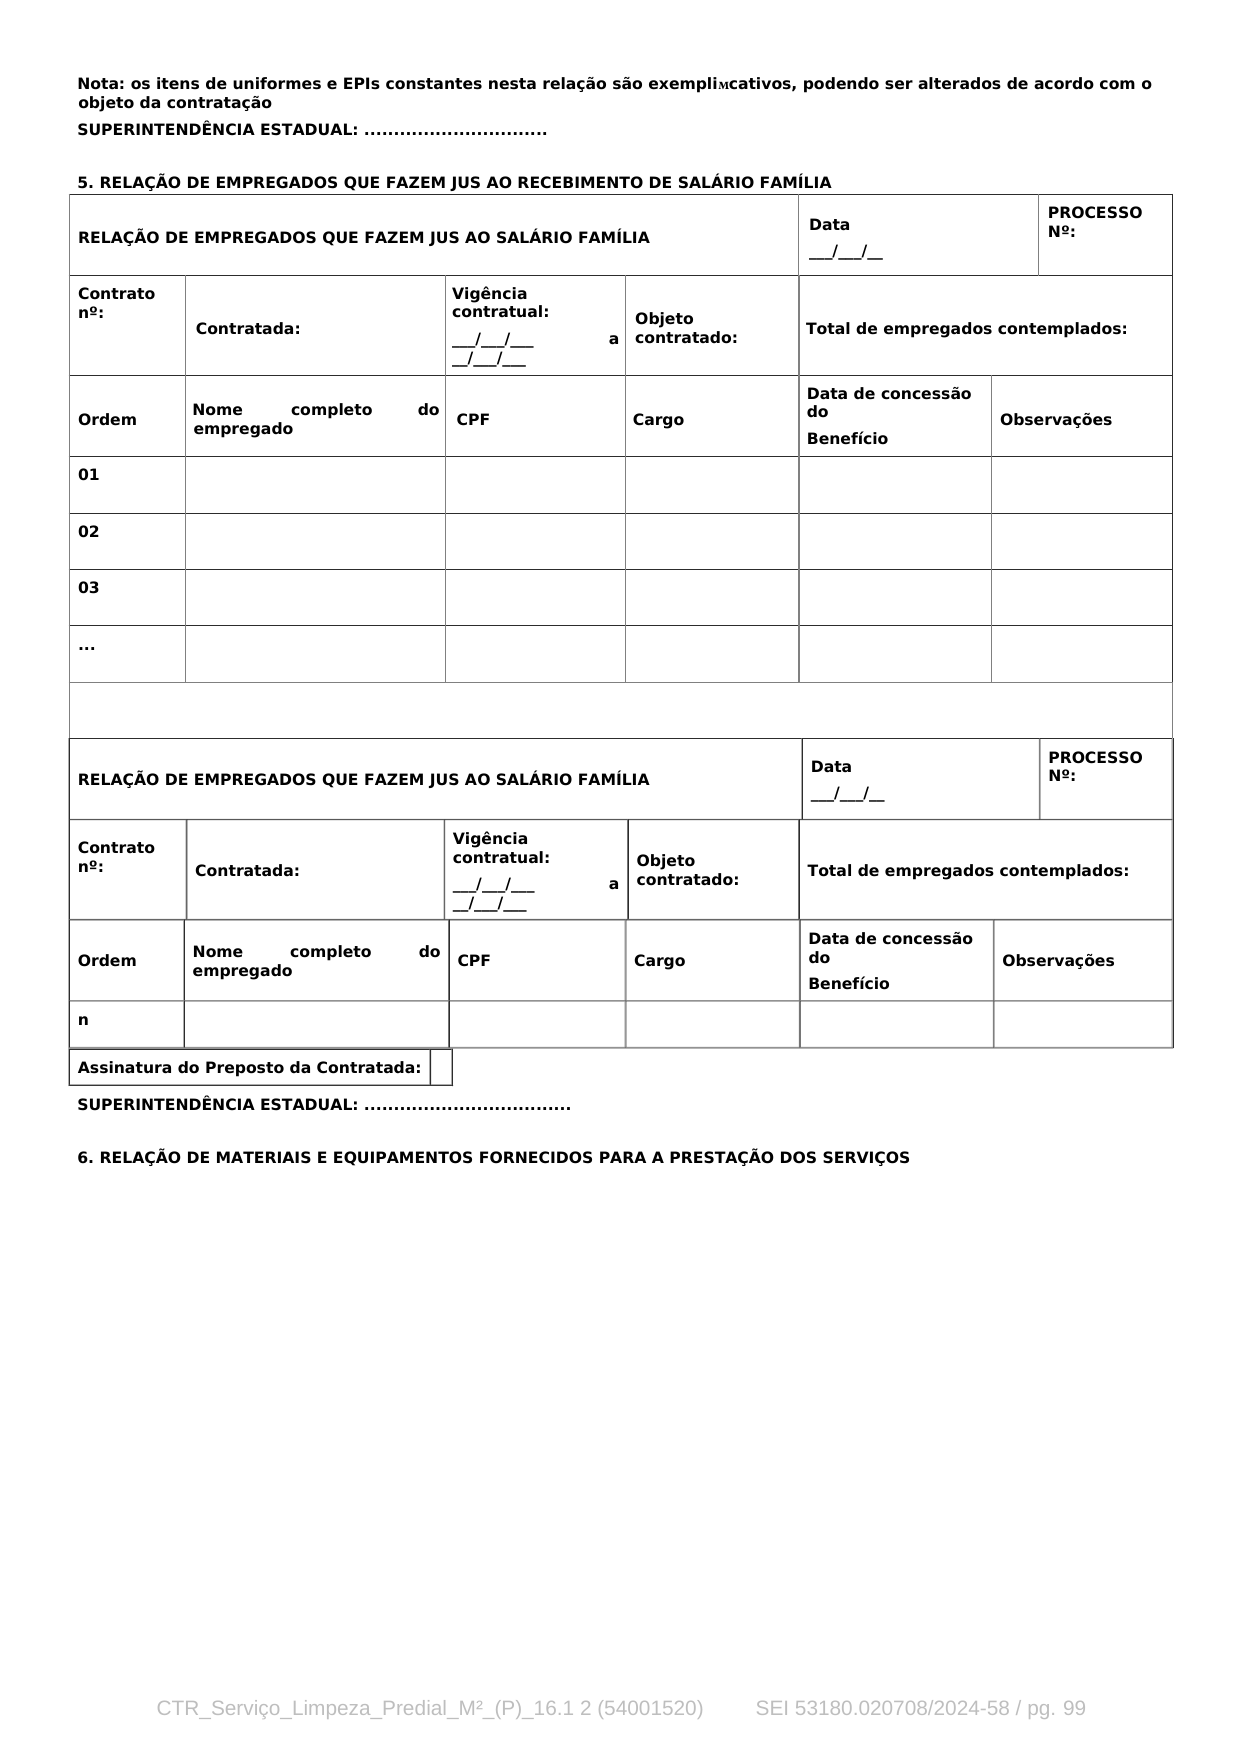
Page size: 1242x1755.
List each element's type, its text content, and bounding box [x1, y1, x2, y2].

table_cell [800, 570, 991, 625]
table_cell Objeto contratado: [626, 276, 798, 375]
table_cell [626, 457, 798, 512]
table_cell 02 [70, 514, 185, 569]
table_cell Cargo [626, 376, 798, 456]
table_cell [626, 626, 798, 682]
table_cell [186, 514, 445, 569]
table_header Data ___/___/__ [799, 195, 1038, 275]
table_cell [992, 514, 1172, 569]
table_cell [186, 626, 445, 682]
table_cell Observações [992, 376, 1172, 456]
table_cell CPF [446, 376, 625, 456]
table_header RELAÇÃO DE EMPREGADOS QUE FAZEM JUS AO SALÁRIO FAMÍLIA [70, 195, 798, 275]
table_cell Contrato nº: [70, 276, 185, 375]
table_cell [446, 570, 625, 625]
table_header PROCESSO Nº: [1039, 195, 1172, 275]
table_cell [992, 570, 1172, 625]
table_cell Data de concessão do Benefício [800, 376, 991, 456]
table_cell [800, 626, 991, 682]
table_cell [186, 570, 445, 625]
list RELAÇÃO DE EMPREGADOS QUE FAZEM JUS AO RECEBIMENTO DE SALÁRIO FAMÍLIA [77, 174, 1183, 192]
table_cell Ordem [70, 376, 185, 456]
table_cell [800, 514, 991, 569]
table_cell [626, 514, 798, 569]
table_cell Total de empregados contemplados: [800, 276, 1172, 375]
table_cell [992, 457, 1172, 512]
table_cell [800, 457, 991, 512]
table_cell Contratada: [186, 276, 445, 375]
table_cell [626, 570, 798, 625]
table_cell [446, 457, 625, 512]
text SUPERINTENDÊNCIA ESTADUAL: ............................... [77, 121, 1183, 139]
table_cell Nome completo do empregado [186, 376, 445, 456]
table_cell [446, 626, 625, 682]
table_cell Vigência contratual: ___/___/___ a __/___/___ [446, 276, 625, 375]
table_cell [186, 457, 445, 512]
text Nota: os itens de uniformes e EPIs constantes nesta relação são exemplicativos, podendo ser alterados de acordo com o objeto da contratação [77, 75, 1183, 113]
list RELAÇÃO DE MATERIAIS E EQUIPAMENTOS FORNECIDOS PARA A PRESTAÇÃO DOS SERVIÇOS [77, 1149, 1183, 1167]
table_cell ... [70, 626, 185, 682]
table_cell 03 [70, 570, 185, 625]
text SUPERINTENDÊNCIA ESTADUAL: ................................... [77, 1096, 1183, 1114]
table_cell [446, 514, 625, 569]
table_cell 01 [70, 457, 185, 512]
table_cell [70, 683, 1172, 738]
table_cell [992, 626, 1172, 682]
